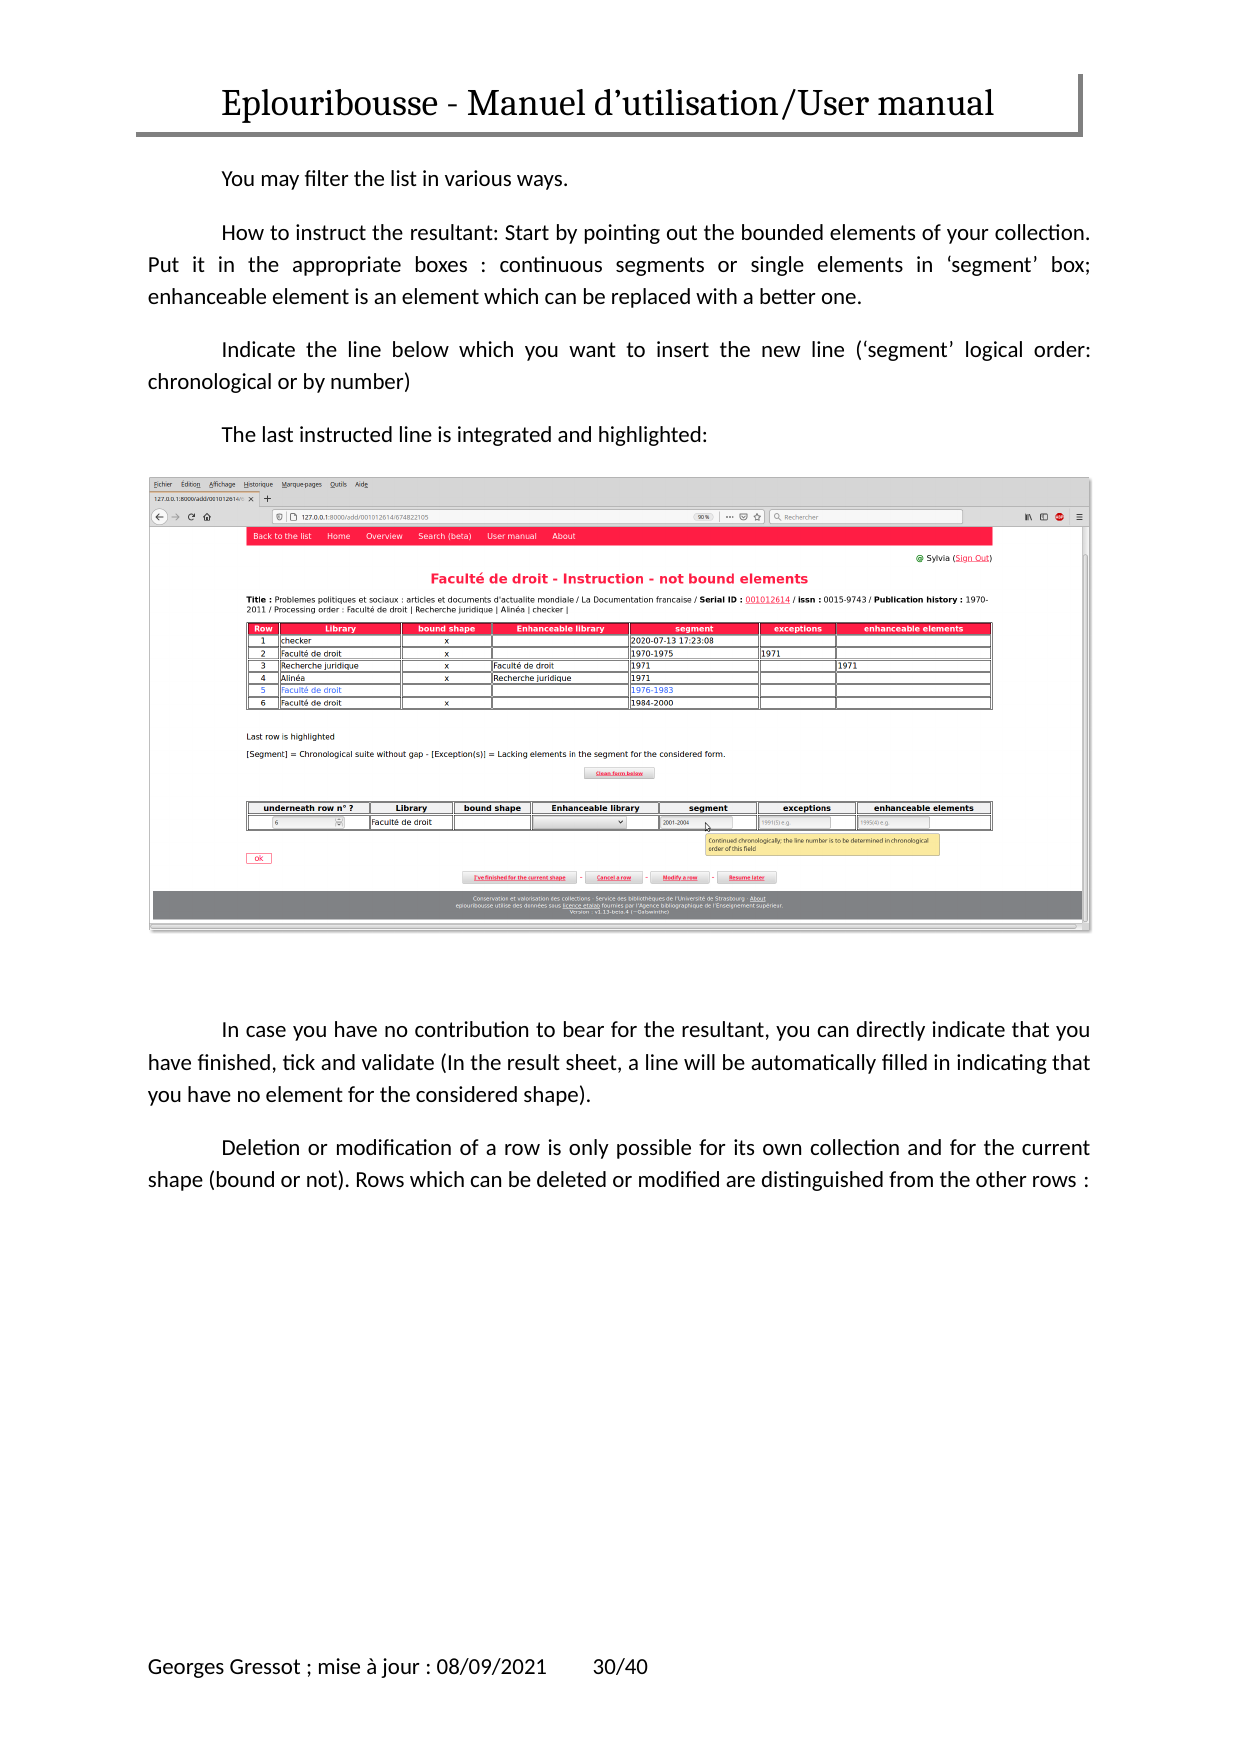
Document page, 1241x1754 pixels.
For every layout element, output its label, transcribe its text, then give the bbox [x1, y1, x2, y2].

text Deletion or modification of a row is only possible for its own collection and for the current shape (bound or not). Rows which can be deleted or modified are distinguished from the other rows : [148, 1133, 1093, 1193]
text You may filter the list in various ways. [148, 164, 1093, 193]
text The last instructed line is integrated and highlighted: [148, 420, 1093, 448]
text Indicate the line below which you want to insert the new line (‘segment’ logical order: chronological or by number) [148, 335, 1093, 395]
text In case you have no contribution to bear for the resultant, you can directly indicate that you have finished, tick and validate (In the result sheet, a line will be automatically filled in indicating that you have no element for the considered shape). [148, 1016, 1093, 1108]
picture [147, 475, 1093, 934]
text How to instruct the resultant: Start by pointing out the bounded elements of your collection. Put it in the appropriate boxes : continuous segments or single elements in ‘segment’ box; enhanceable element is an element which can be replaced with a better one. [148, 218, 1093, 310]
